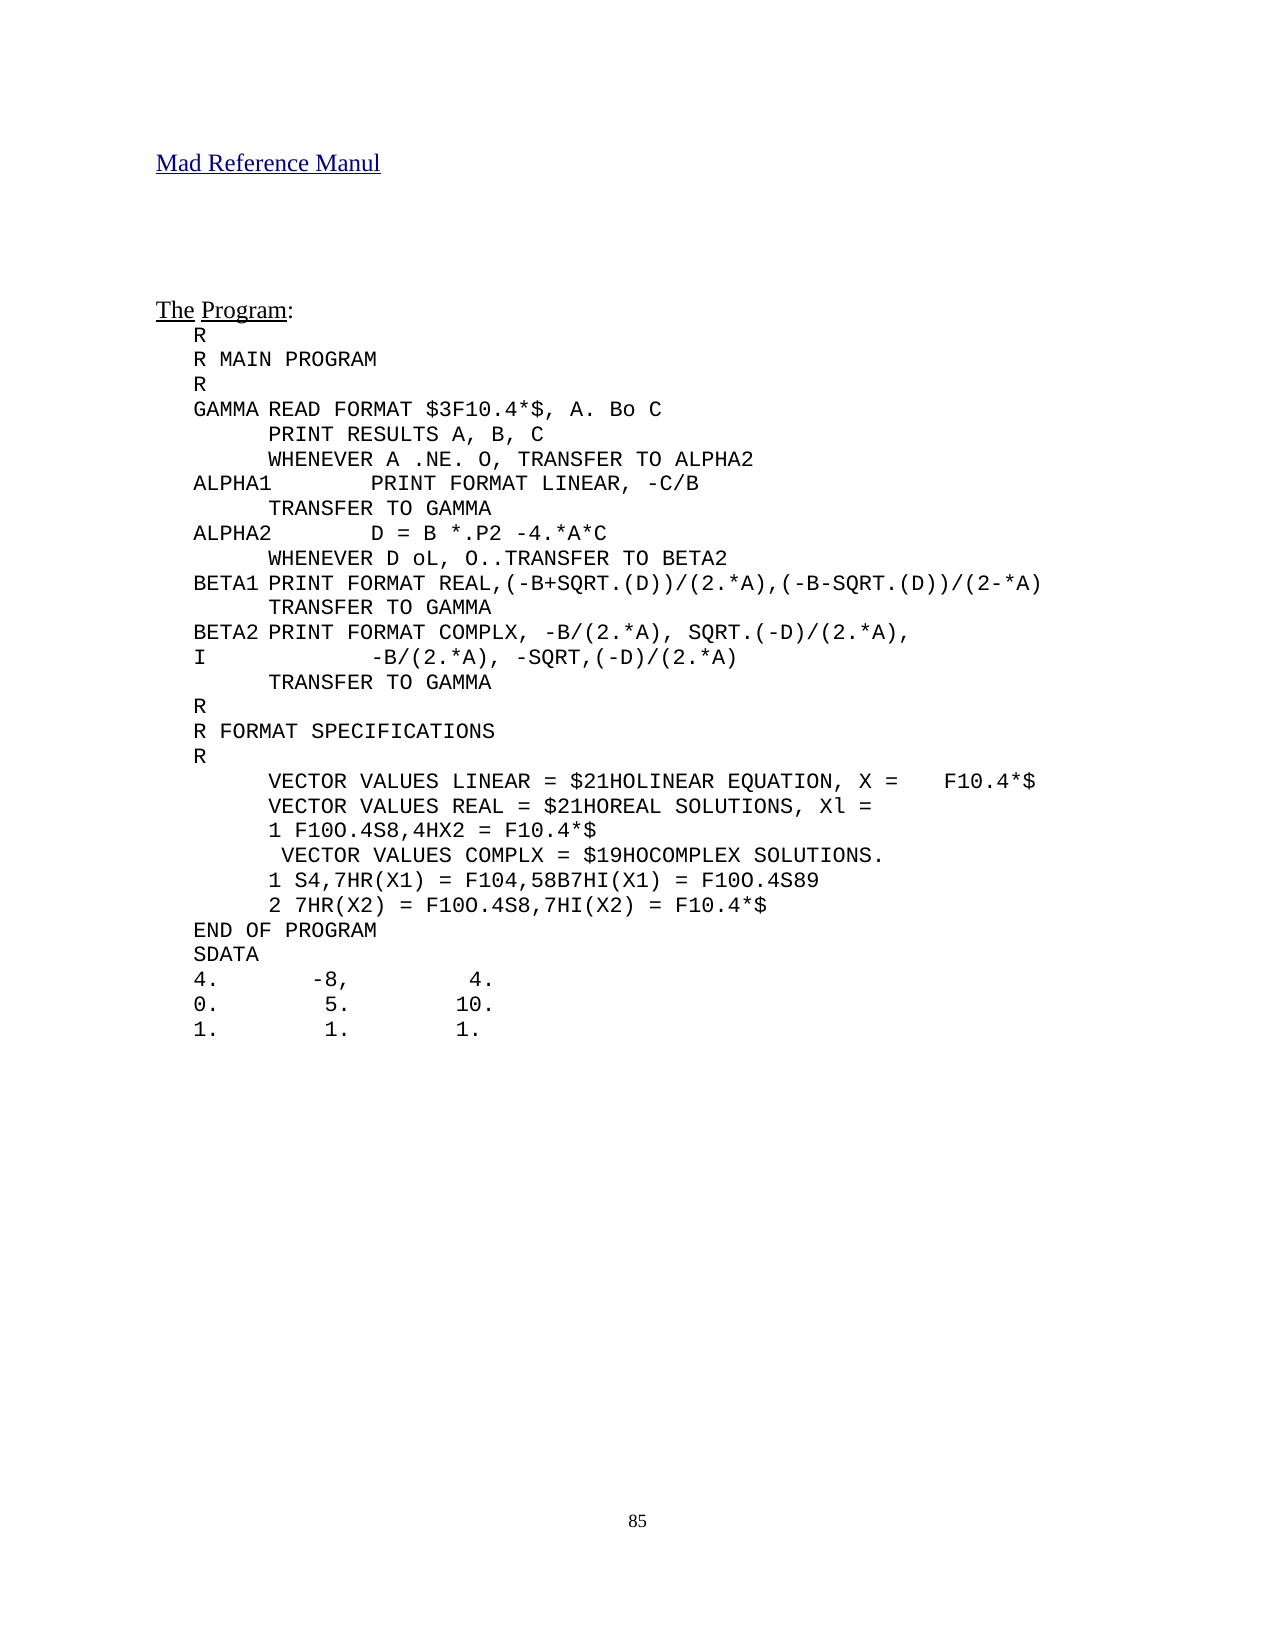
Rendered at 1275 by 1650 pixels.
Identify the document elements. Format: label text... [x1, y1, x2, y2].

text The Program: [118, 295, 1157, 324]
text R R MAIN PROGRAM R GAMMA READ FORMAT $3F10.4*$, A. Bo C PRINT RESULTS A, B, C WHENEVER A .NE. O, TRANSFER TO ALPHA2 ALPHA1 PRINT FORMAT LINEAR, -C/B TRANSFER TO GAMMA ALPHA2 D = B *.P2 -4.*A*C WHENEVER D oL, O..TRANSFER TO BETA2 BETA1 PRINT FORMAT REAL,(-B+SQRT.(D))/(2.*A),(-B-SQRT.(D))/(2-*A) TRANSFER TO GAMMA BETA2 PRINT FORMAT COMPLX, -B/(2.*A), SQRT.(-D)/(2.*A), I -B/(2.*A), -SQRT,(-D)/(2.*A) TRANSFER TO GAMMA R R FORMAT SPECIFICATIONS R VECTOR VALUES LINEAR = $21HOLINEAR EQUATION, X = F10.4*$ VECTOR VALUES REAL = $21HOREAL SOLUTIONS, Xl = 1 F10O.4S8,4HX2 = F10.4*$ VECTOR VALUES COMPLX = $19HOCOMPLEX SOLUTIONS. 1 S4,7HR(X1) = F104,58B7HI(X1) = F10O.4S89 2 7HR(X2) = F10O.4S8,7HI(X2) = F10.4*$ END OF PROGRAM SDATA 4. -8, 4. 0. 5. 10. 1. 1. 1. [193, 324, 1157, 1043]
